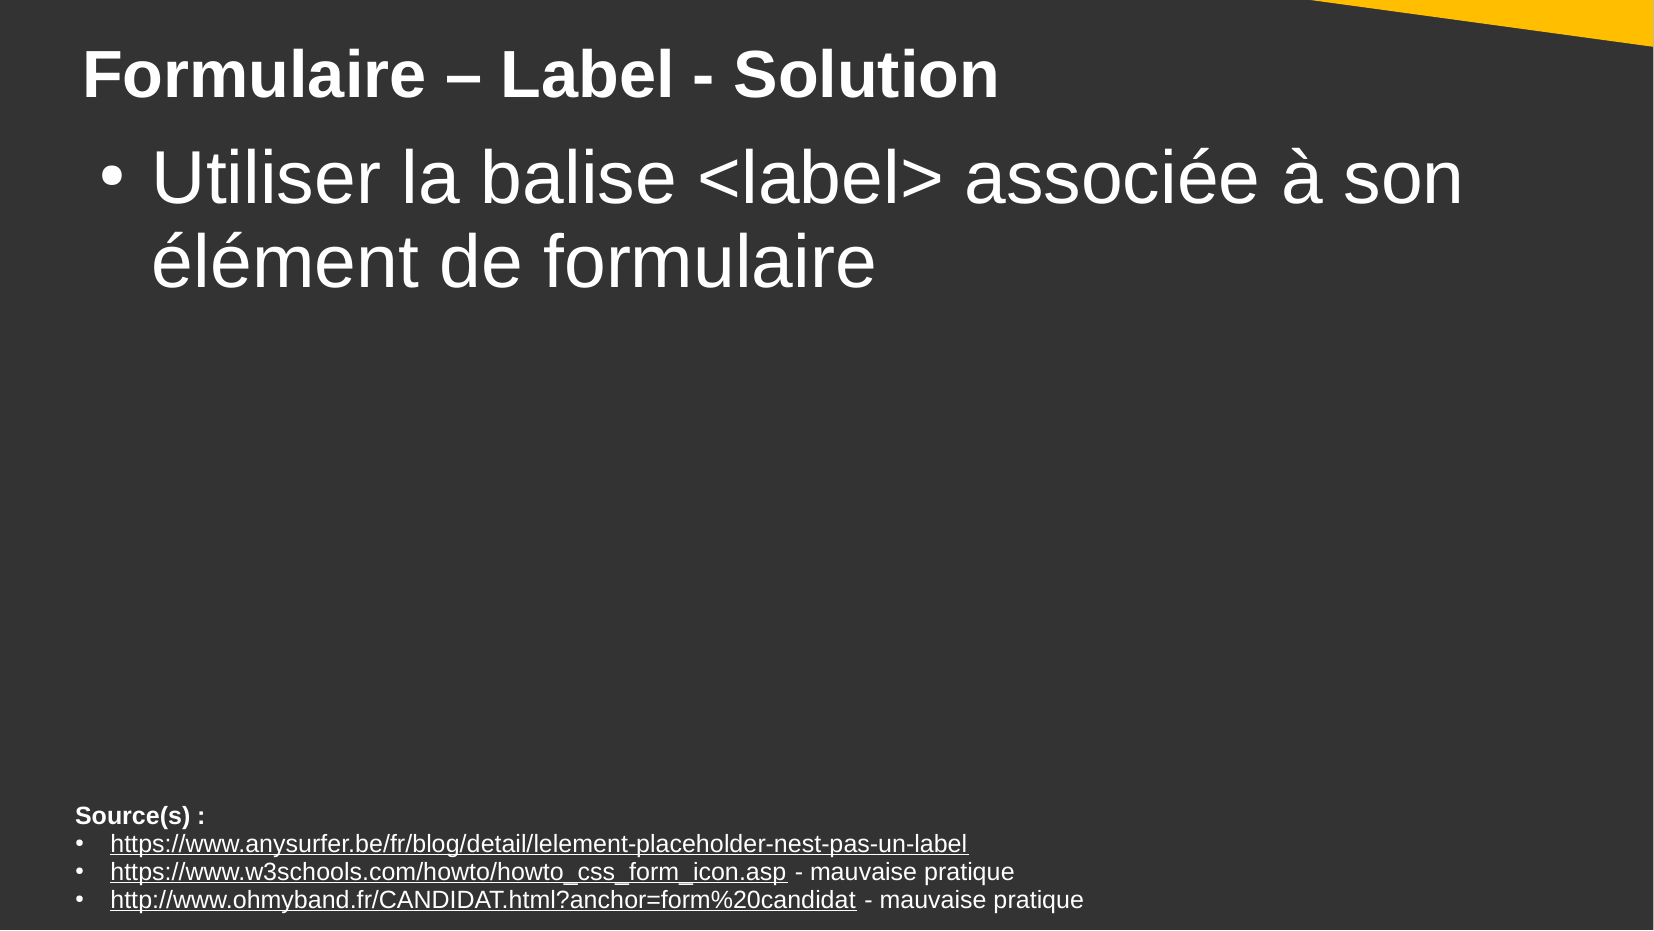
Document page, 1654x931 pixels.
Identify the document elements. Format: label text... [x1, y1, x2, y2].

title Formulaire – Label - Solution [82, 37, 1571, 114]
text_box Source(s) : https://www.anysurfer.be/fr/blog/detail/lelement-placeholder-nest-pas-un-label https://www.w3schools.com/howto/howto_css_form_icon.asp - mauvaise pratique http://www.ohmyband.fr/CANDIDAT.html?anchor=form%20candidat - mauvaise pratique [60, 794, 1546, 931]
text_box [1310, 0, 1654, 47]
list Utiliser la balise <label> associée à son élément de formulaire [80, 135, 1620, 709]
